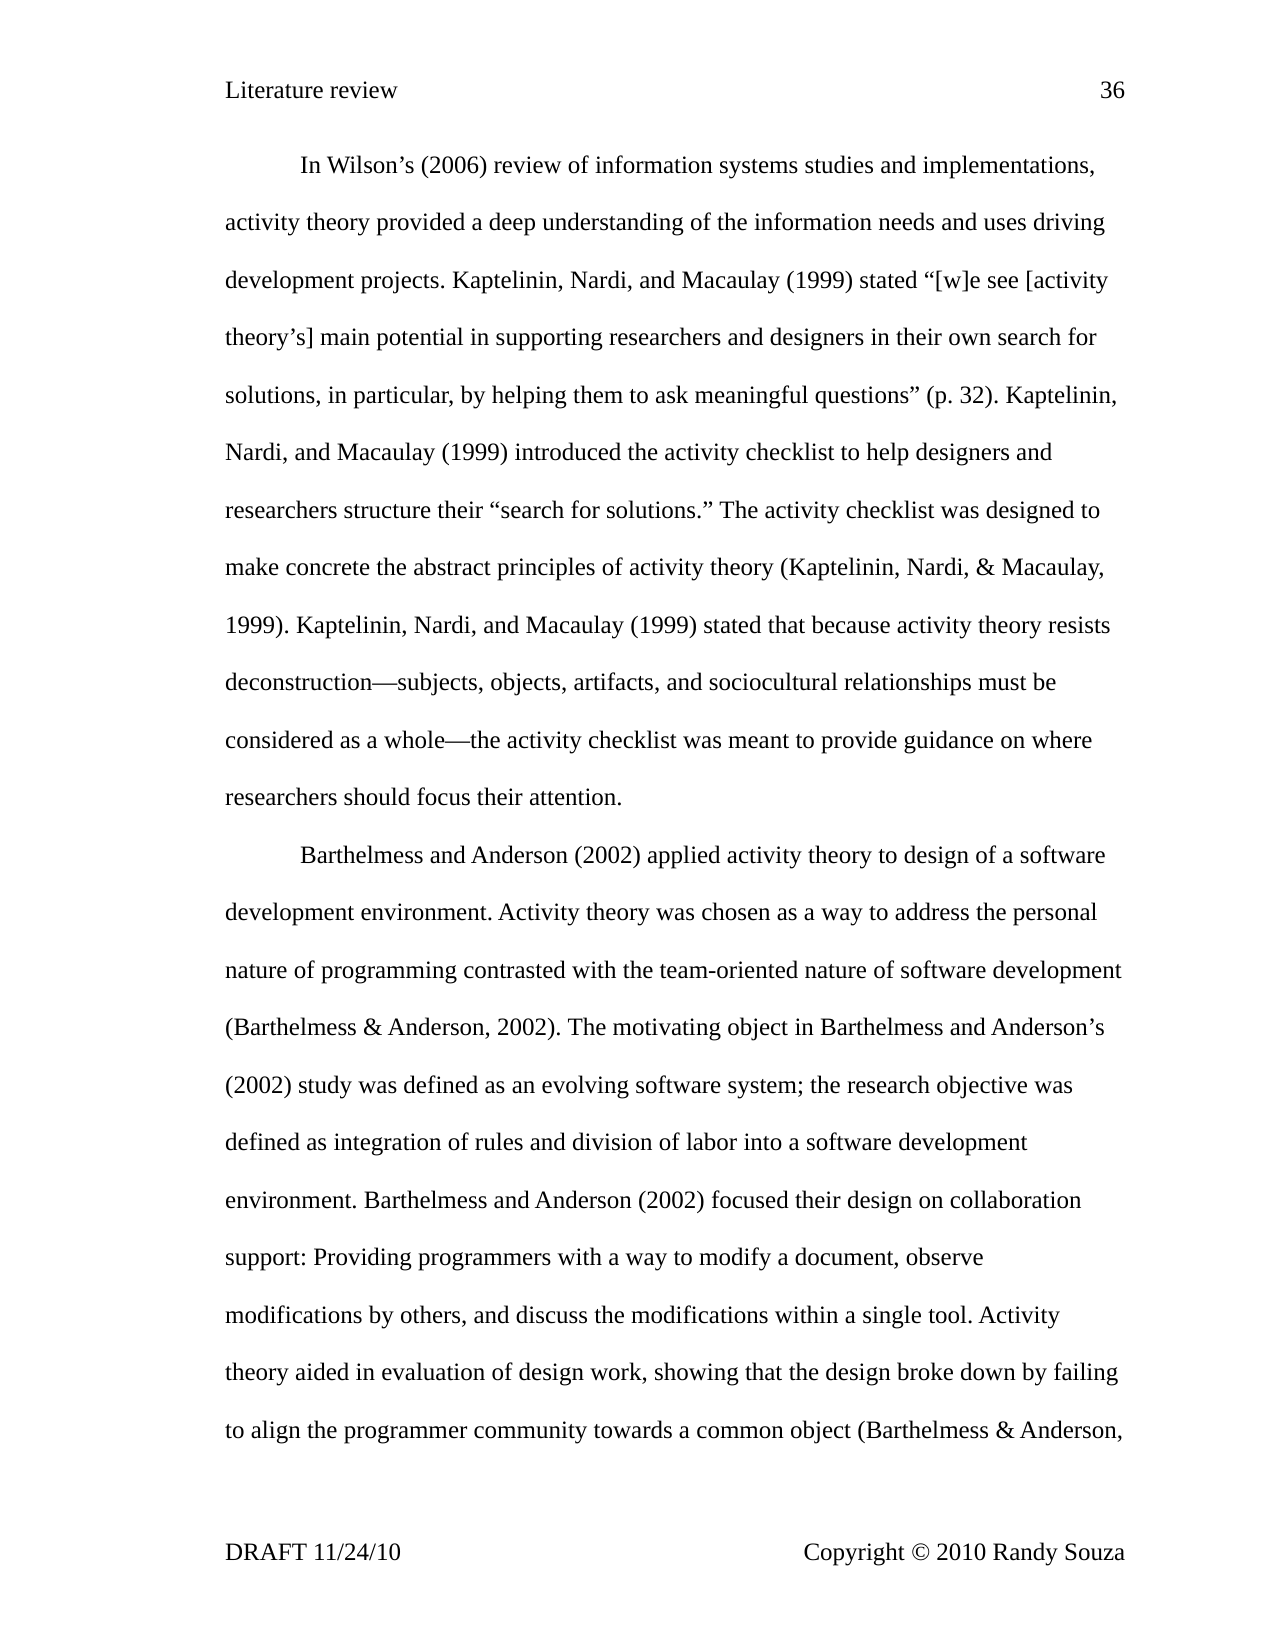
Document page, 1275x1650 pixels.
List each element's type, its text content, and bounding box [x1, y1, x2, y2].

text Barthelmess and Anderson (2002) applied activity theory to design of a software development environment. Activity theory was chosen as a way to address the personal nature of programming contrasted with the team-oriented nature of software development (Barthelmess & Anderson, 2002). The motivating object in Barthelmess and Anderson’s (2002) study was defined as an evolving software system; the research objective was defined as integration of rules and division of labor into a software development environment. Barthelmess and Anderson (2002) focused their design on collaboration support: Providing programmers with a way to modify a document, observe modifications by others, and discuss the modifications within a single tool. Activity theory aided in evaluation of design work, showing that the design broke down by failing to align the programmer community towards a common object (Barthelmess & Anderson, [225, 840, 1125, 1444]
text In Wilson’s (2006) review of information systems studies and implementations, activity theory provided a deep understanding of the information needs and uses driving development projects. Kaptelinin, Nardi, and Macaulay (1999) stated “[w]e see [activity theory’s] main potential in supporting researchers and designers in their own search for solutions, in particular, by helping them to ask meaningful questions” (p. 32). Kaptelinin, Nardi, and Macaulay (1999) introduced the activity checklist to help designers and researchers structure their “search for solutions.” The activity checklist was designed to make concrete the abstract principles of activity theory (Kaptelinin, Nardi, & Macaulay, 1999). Kaptelinin, Nardi, and Macaulay (1999) stated that because activity theory resists deconstruction—subjects, objects, artifacts, and sociocultural relationships must be considered as a whole—the activity checklist was meant to provide guidance on where researchers should focus their attention. [225, 150, 1125, 811]
